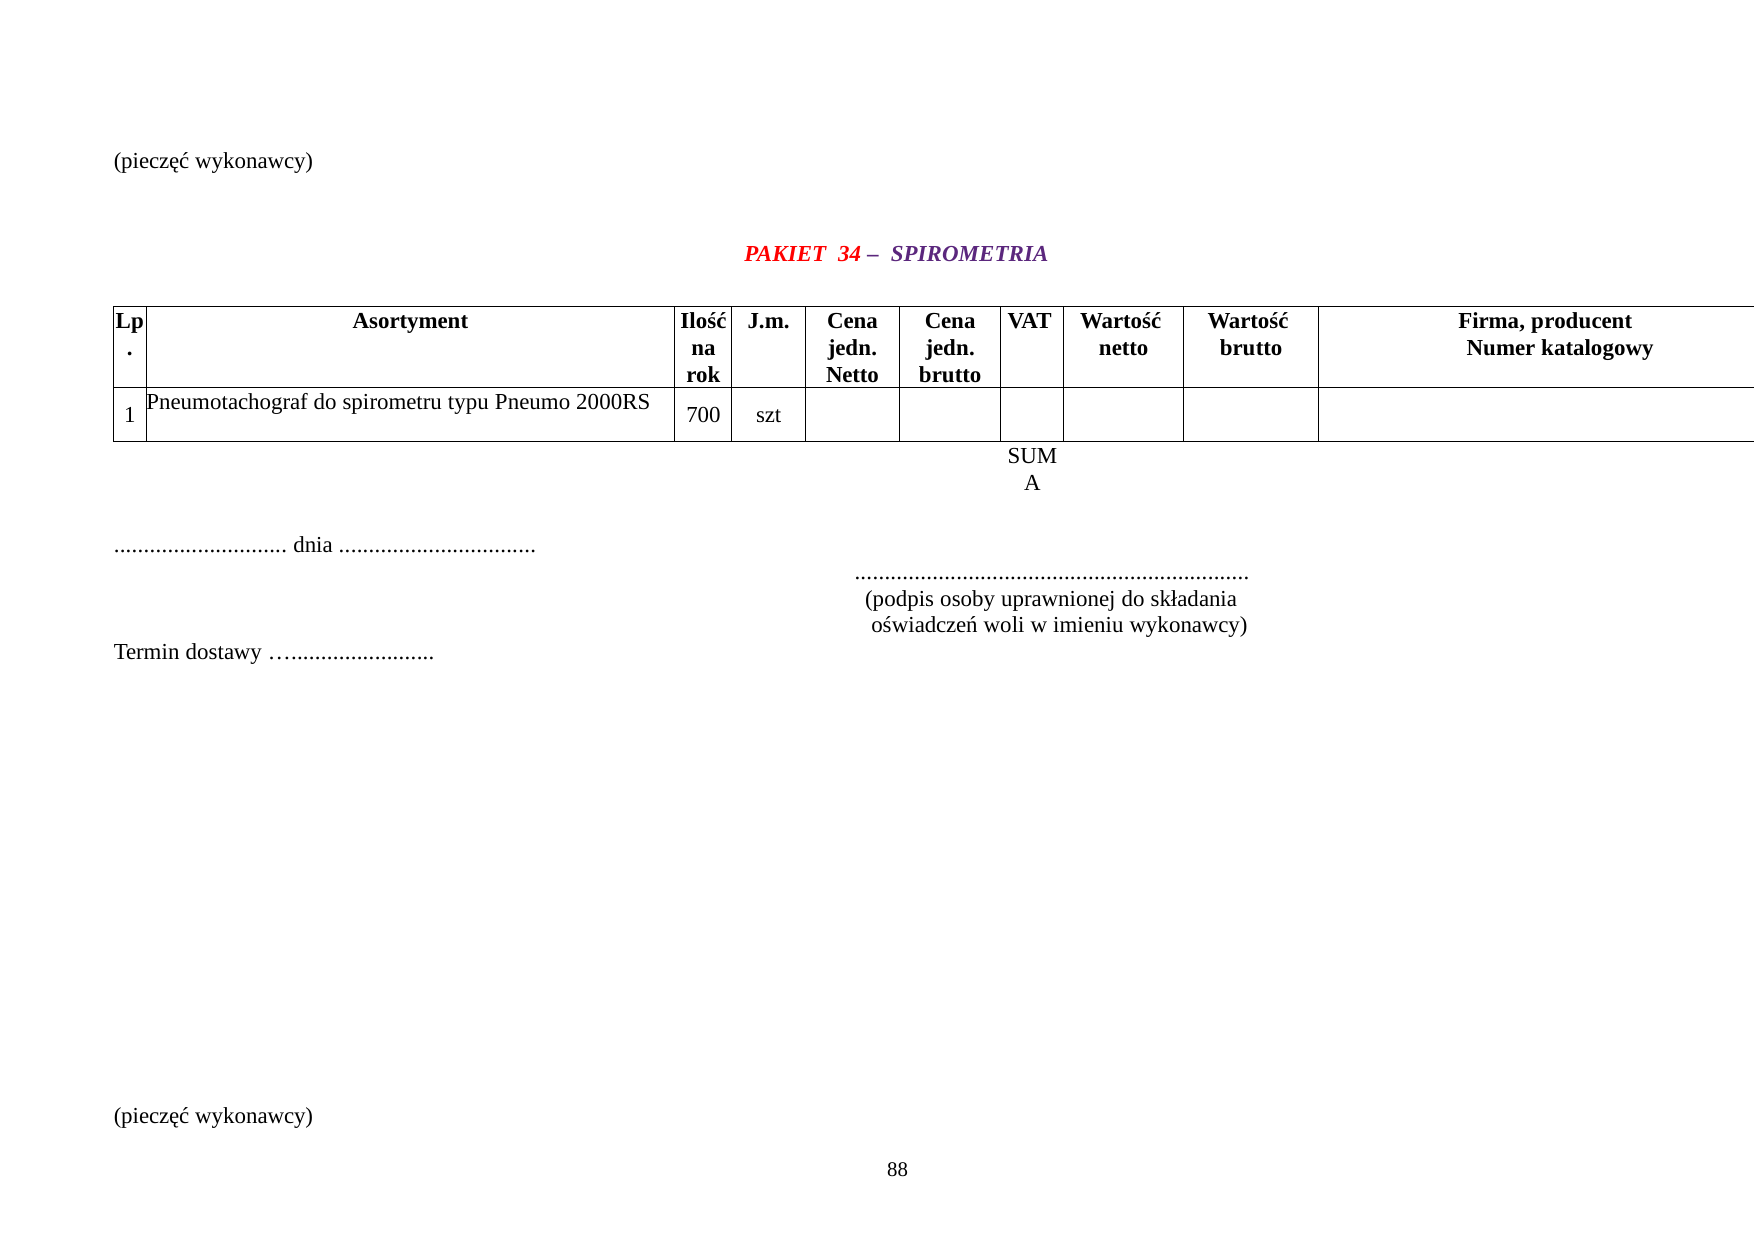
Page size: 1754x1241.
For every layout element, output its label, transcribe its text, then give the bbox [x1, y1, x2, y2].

table_cell SUMA [1001, 442, 1064, 495]
table_header Wartość netto [1064, 307, 1183, 387]
table_cell [1616, 442, 1620, 495]
text (podpis osoby uprawnionej do składania [630, 584, 1681, 611]
text (pieczęć wykonawcy) [113, 147, 1681, 173]
table_cell [1582, 442, 1586, 495]
table_cell [1670, 442, 1674, 495]
table_cell [1636, 442, 1641, 495]
table_header Asortyment [147, 307, 674, 387]
table_cell [1611, 442, 1616, 495]
table_cell [1649, 442, 1653, 495]
table_cell [900, 388, 1000, 441]
table_cell Pneumotachograf do spirometru typu Pneumo 2000RS [147, 388, 674, 441]
table_cell 700 [675, 388, 731, 441]
table_cell [114, 442, 146, 495]
table_cell [1666, 442, 1670, 495]
table_cell [1603, 442, 1607, 495]
table_cell [732, 442, 805, 495]
table_cell [146, 442, 674, 495]
table_header VAT [1001, 307, 1063, 387]
table_cell szt [732, 388, 805, 441]
table_cell 1 [114, 388, 146, 441]
table_cell [900, 442, 1001, 495]
table_cell [1064, 442, 1183, 495]
table_cell [1001, 388, 1063, 441]
table_cell [1319, 442, 1582, 495]
table_cell [1632, 442, 1636, 495]
table_cell [1657, 442, 1661, 495]
text .................................................................. [113, 558, 1681, 584]
table_header Ilość na rok [675, 307, 731, 387]
table_header Firma, producent Numer katalogowy [1319, 307, 1754, 387]
table_cell [1607, 442, 1611, 495]
text (pieczęć wykonawcy) [113, 1102, 1681, 1129]
table_cell [806, 388, 899, 441]
table_header Cena jedn. brutto [900, 307, 1000, 387]
subtitle PAKIET 34 – SPIROMETRIA [113, 240, 1681, 266]
table_cell [1595, 442, 1599, 495]
table_cell [1661, 442, 1666, 495]
table_cell [805, 442, 899, 495]
table_header J.m. [732, 307, 805, 387]
table_cell [1184, 388, 1318, 441]
table_cell [1628, 442, 1632, 495]
text ............................. dnia ................................. [113, 531, 1681, 558]
table_cell [1641, 442, 1645, 495]
table_cell [1064, 388, 1183, 441]
table_cell [1586, 442, 1591, 495]
table_header Lp. [114, 307, 146, 387]
text Termin dostawy …........................ [113, 638, 1681, 664]
table_cell [1676, 442, 1754, 495]
table_cell [1624, 442, 1628, 495]
table_cell [1319, 388, 1754, 441]
table_cell [1599, 442, 1603, 495]
table_cell [675, 442, 732, 495]
table_cell [1183, 442, 1318, 495]
table_cell [1653, 442, 1657, 495]
table_cell [1620, 442, 1624, 495]
table_cell [1591, 442, 1595, 495]
table_cell [1645, 442, 1649, 495]
table_header Cena jedn. Netto [806, 307, 899, 387]
text oświadczeń woli w imieniu wykonawcy) [703, 611, 1681, 638]
table_header Wartość brutto [1184, 307, 1318, 387]
